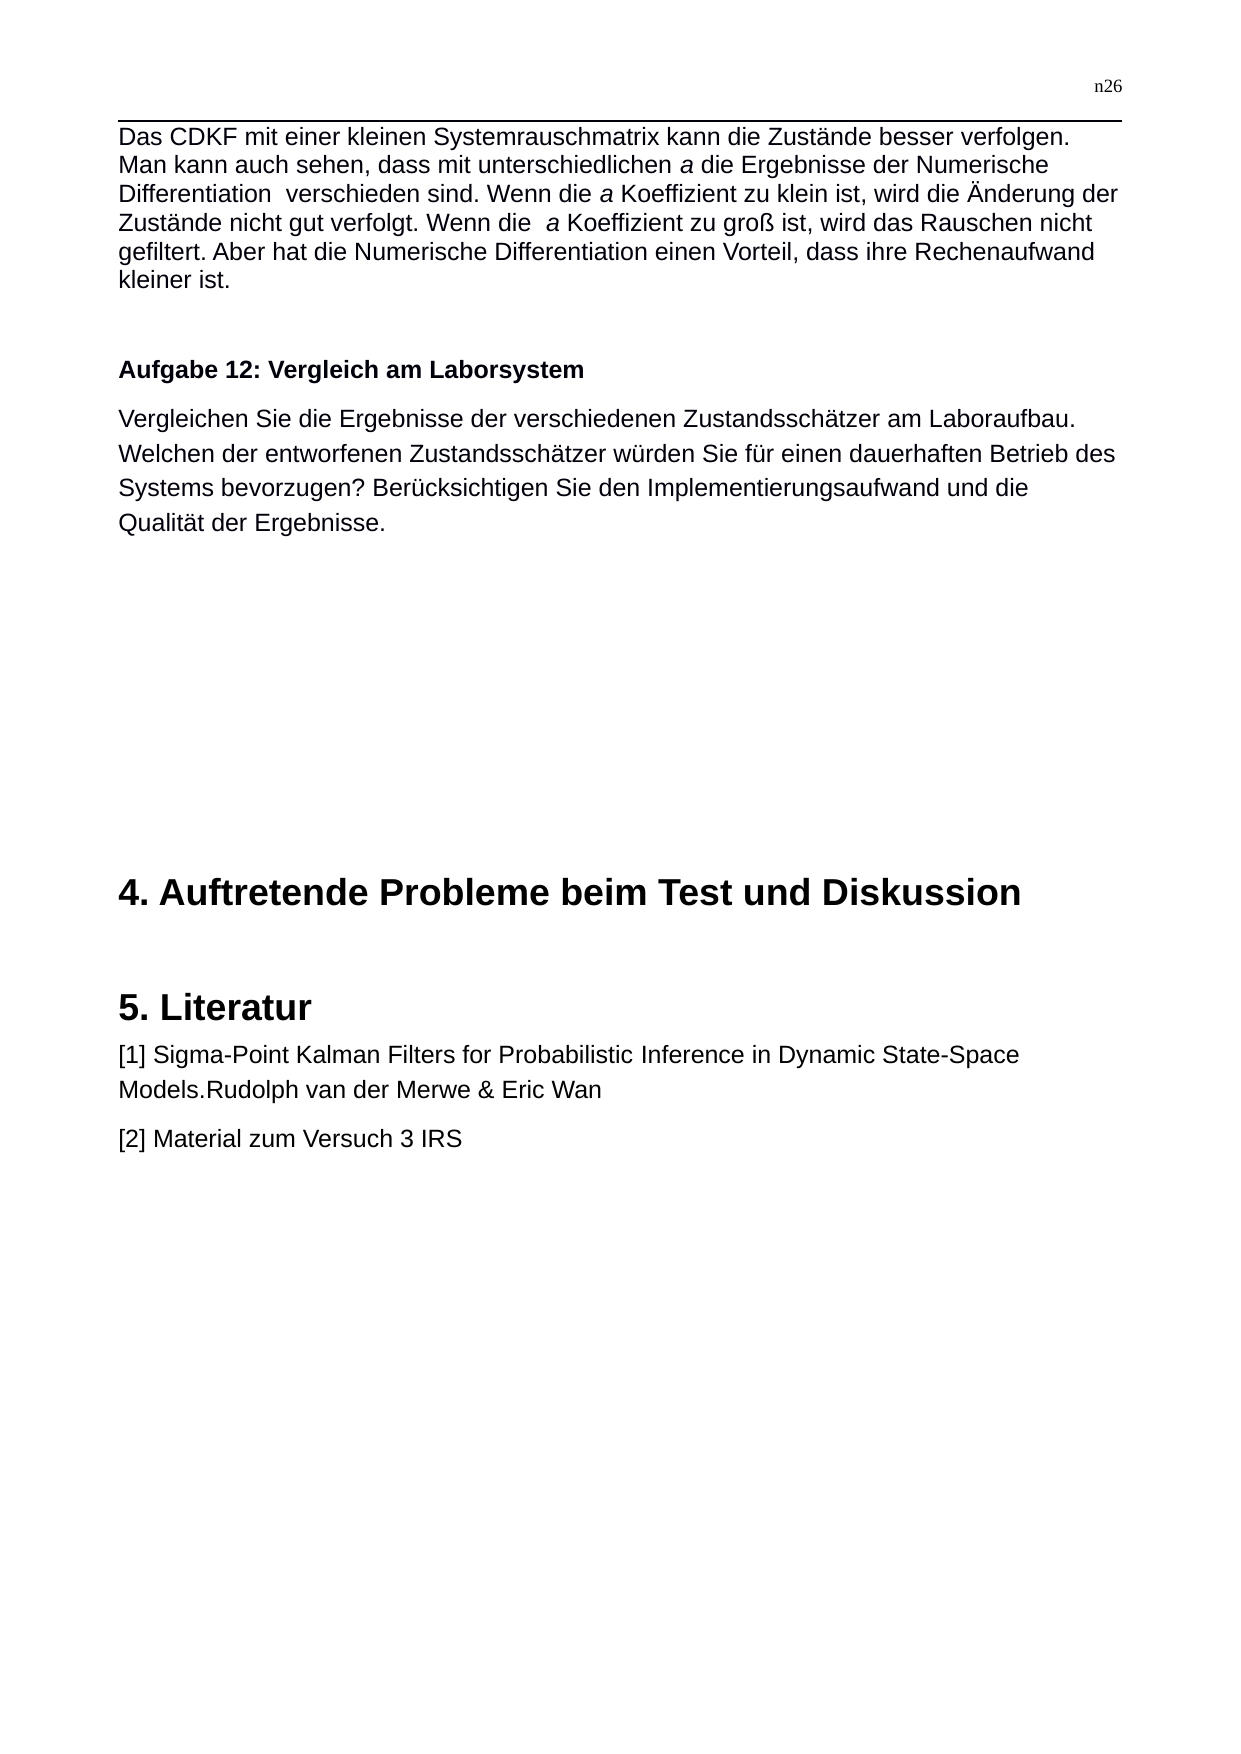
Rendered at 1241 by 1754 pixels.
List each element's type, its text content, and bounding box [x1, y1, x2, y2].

title 4. Auftretende Probleme beim Test und Diskussion [118, 870, 1122, 913]
text [2] Material zum Versuch 3 IRS [118, 1124, 1122, 1153]
text Aufgabe 12: Vergleich am Laborsystem [118, 355, 1122, 384]
text Vergleichen Sie die Ergebnisse der verschiedenen Zustandsschätzer am Laboraufbau. Welchen der entworfenen Zustandsschätzer würden Sie für einen dauerhaften Betrieb des Systems bevorzugen? Berücksichtigen Sie den Implementierungsaufwand und die Qualität der Ergebnisse. [118, 404, 1122, 537]
title 5. Literatur [118, 985, 1122, 1028]
title Das CDKF mit einer kleinen Systemrauschmatrix kann die Zustände besser verfolgen. Man kann auch sehen, dass mit unterschiedlichen a die Ergebnisse der Numerische Differentiation verschieden sind. Wenn die a Koeffizient zu klein ist, wird die Änderung der Zustände nicht gut verfolgt. Wenn die a Koeffizient zu groß ist, wird das Rauschen nicht gefiltert. Aber hat die Numerische Differentiation einen Vorteil, dass ihre Rechenaufwand kleiner ist. [118, 122, 1122, 294]
text [1] Sigma-Point Kalman Filters for Probabilistic Inference in Dynamic State-Space Models.Rudolph van der Merwe & Eric Wan [118, 1041, 1122, 1104]
